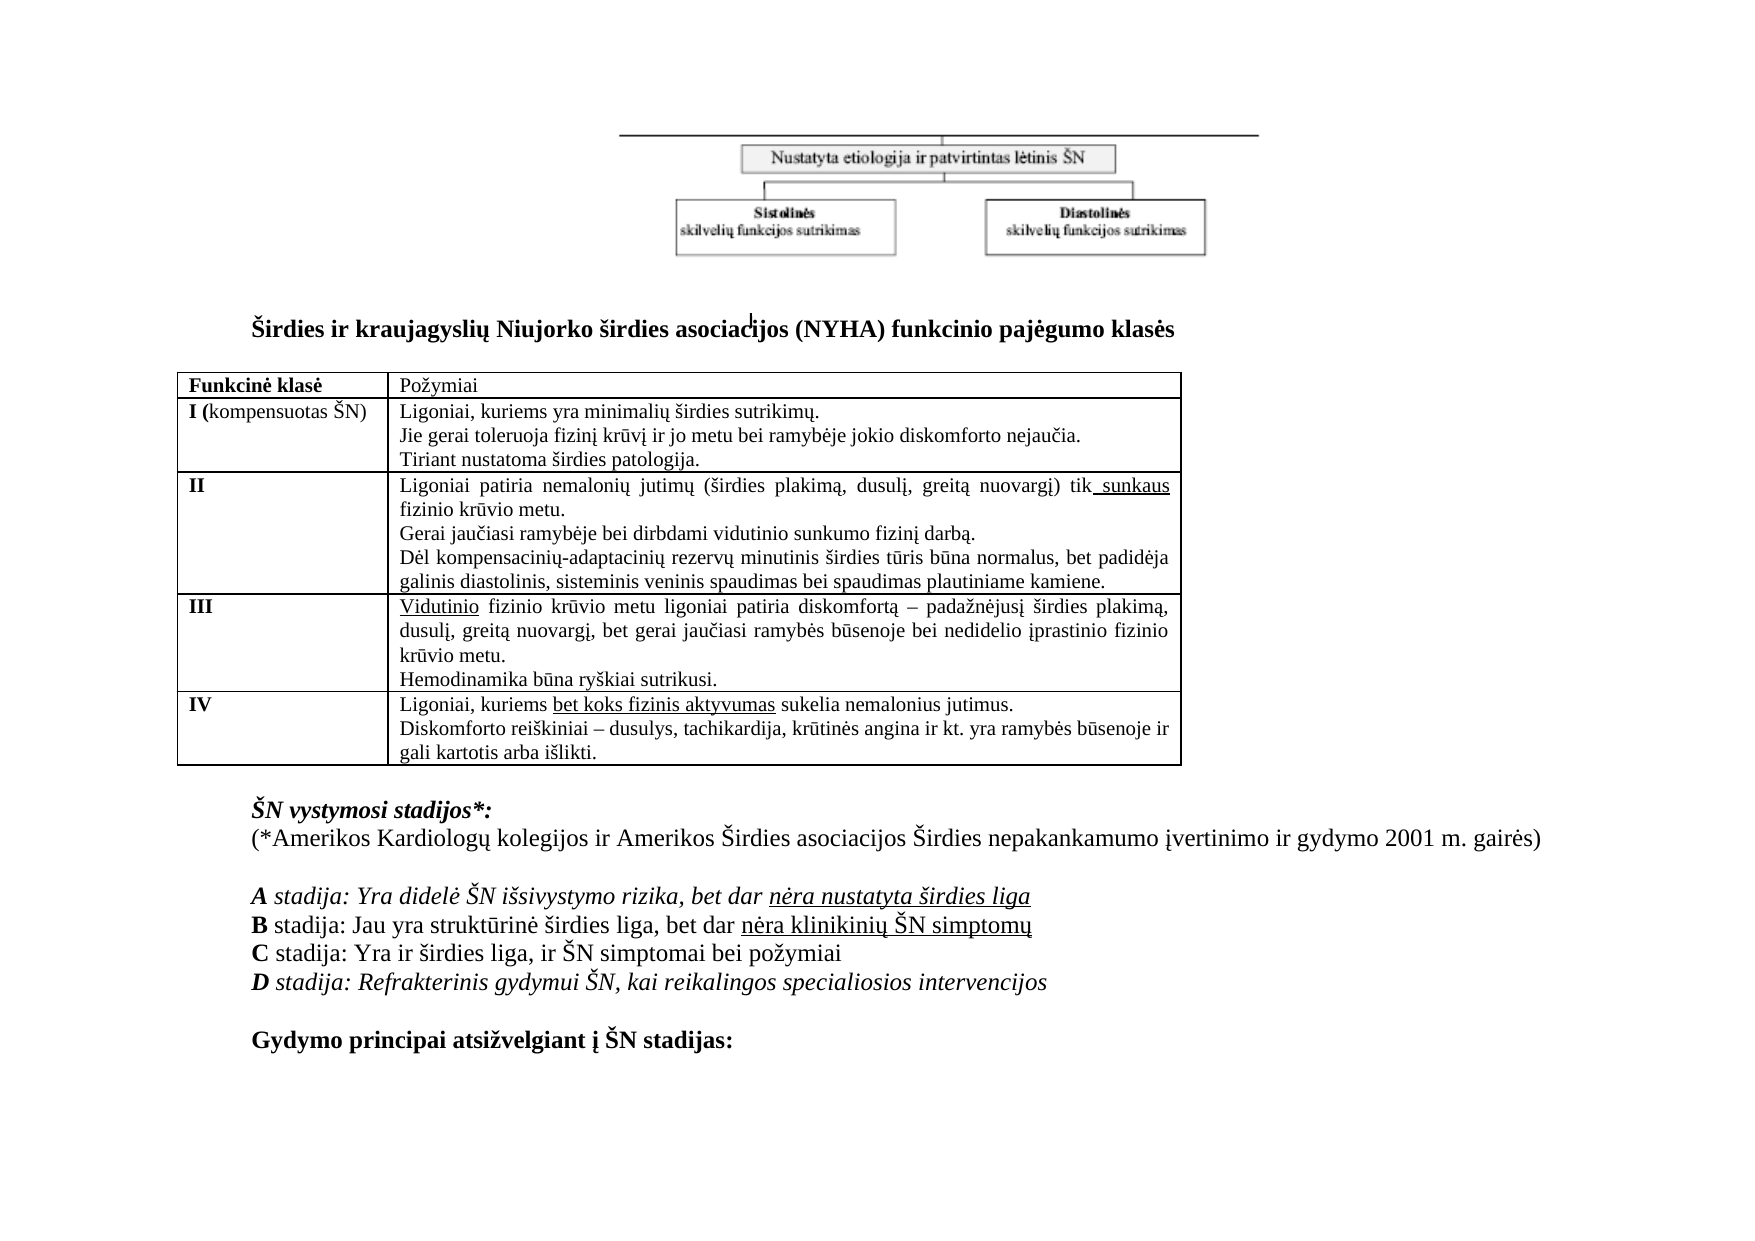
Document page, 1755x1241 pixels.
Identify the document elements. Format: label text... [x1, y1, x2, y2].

text C stadija: Yra ir širdies liga, ir ŠN simptomai bei požymiai [177, 938, 1695, 967]
text B stadija: Jau yra struktūrinė širdies liga, bet dar nėra klinikinių ŠN simptomų [177, 910, 1695, 938]
table_cell IV [178, 692, 387, 764]
table_header Funkcinė klasė [178, 373, 387, 397]
text Širdies ir kraujagyslių Niujorko širdies asociacijos (NYHA) funkcinio pajėgumo klasės [177, 314, 1695, 343]
text ŠN vystymosi stadijos*: [177, 795, 1695, 823]
table_cell III [178, 595, 387, 691]
table_cell Ligoniai, kuriems yra minimalių širdies sutrikimų. Jie gerai toleruoja fizinį krūvį ir jo metu bei ramybėje jokio diskomforto nejaučia. Tiriant nustatoma širdies patologija. [389, 399, 1180, 471]
text D stadija: Refrakterinis gydymui ŠN, kai reikalingos specialiosios intervencijos [177, 967, 1695, 996]
text Gydymo principai atsižvelgiant į ŠN stadijas: [177, 1025, 1695, 1053]
table_cell I (kompensuotas ŠN) [178, 399, 387, 471]
text (*Amerikos Kardiologų kolegijos ir Amerikos Širdies asociacijos Širdies nepakankamumo įvertinimo ir gydymo 2001 m. gairės) [177, 823, 1695, 852]
table_cell Ligoniai patiria nemalonių jutimų (širdies plakimą, dusulį, greitą nuovargį) tik sunkaus fizinio krūvio metu. Gerai jaučiasi ramybėje bei dirbdami vidutinio sunkumo fizinį darbą. Dėl kompensacinių-adaptacinių rezervų minutinis širdies tūris būna normalus, bet padidėja galinis diastolinis, sisteminis veninis spaudimas bei spaudimas plautiniame kamiene. [389, 473, 1180, 593]
table_cell Vidutinio fizinio krūvio metu ligoniai patiria diskomfortą – padažnėjusį širdies plakimą, dusulį, greitą nuovargį, bet gerai jaučiasi ramybės būsenoje bei nedidelio įprastinio fizinio krūvio metu. Hemodinamika būna ryškiai sutrikusi. [389, 595, 1180, 691]
table_cell Ligoniai, kuriems bet koks fizinis aktyvumas sukelia nemalonius jutimus. Diskomforto reiškiniai – dusulys, tachikardija, krūtinės angina ir kt. yra ramybės būsenoje ir gali kartotis arba išlikti. [389, 692, 1180, 764]
table_cell II [178, 473, 387, 593]
table_header Požymiai [389, 373, 1180, 397]
text A stadija: Yra didelė ŠN išsivystymo rizika, bet dar nėra nustatyta širdies liga [177, 881, 1695, 910]
